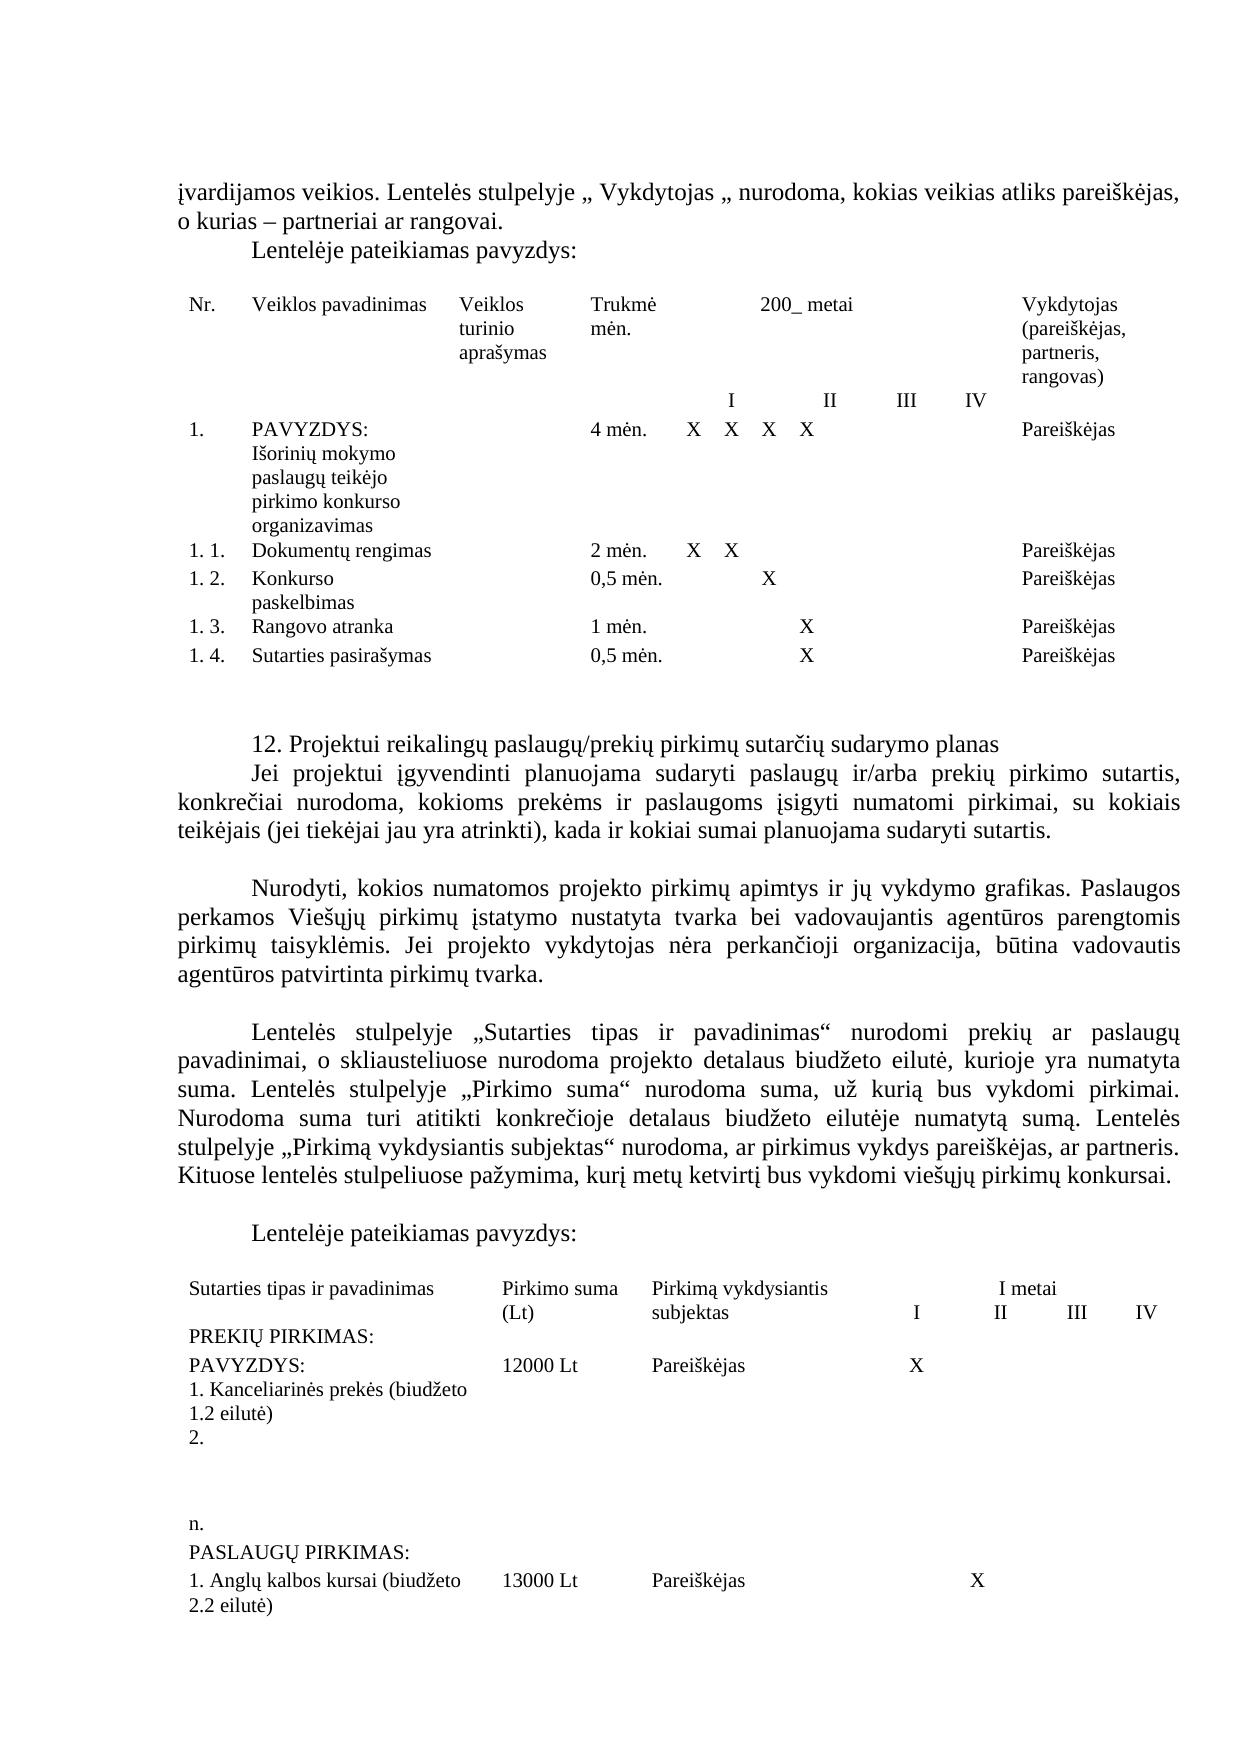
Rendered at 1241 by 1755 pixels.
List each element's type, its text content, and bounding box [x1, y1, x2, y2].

table_cell Sutarties pasirašymas [240, 643, 448, 672]
table_cell [941, 643, 964, 672]
table_cell Pareiškėjas [640, 1569, 874, 1617]
table_cell [448, 614, 579, 643]
table_cell Pareiškėjas [1010, 614, 1181, 643]
table_cell X [788, 643, 825, 672]
table_cell [935, 1569, 958, 1617]
table_cell [935, 1324, 958, 1352]
table_cell [849, 566, 872, 614]
table_cell 0,5 mėn. [579, 566, 675, 614]
text 12. Projektui reikalingų paslaugų/prekių pirkimų sutarčių sudarymo planas [177, 729, 1181, 758]
table_cell [448, 672, 579, 701]
table_cell [959, 1540, 996, 1568]
table_cell [713, 566, 750, 614]
table_cell [1019, 1324, 1042, 1352]
table_cell I [875, 1300, 958, 1324]
table_cell [448, 538, 579, 566]
table_cell [640, 1425, 874, 1453]
table_header I metai [875, 1276, 1181, 1300]
table_cell PASLAUGŲ PIRKIMAS: [177, 1540, 491, 1568]
table_cell [1065, 1425, 1088, 1453]
table_cell 1. Anglų kalbos kursai (biudžeto 2.2 eilutė) [177, 1569, 491, 1617]
table_cell [959, 1511, 996, 1540]
table_cell [1065, 1482, 1088, 1511]
table_cell [895, 643, 918, 672]
table_cell [935, 1540, 958, 1568]
table_cell [1135, 1425, 1158, 1453]
table_cell [1019, 1425, 1042, 1453]
table_cell I [675, 389, 788, 417]
table_cell [918, 566, 941, 614]
table_cell [240, 672, 448, 701]
table_cell [898, 1569, 935, 1617]
table_cell [872, 538, 895, 566]
text Lentelėje pateikiamas pavyzdys: [177, 235, 1181, 263]
table_cell PAVYZDYS: 1. Kanceliarinės prekės (biudžeto 1.2 eilutė) [177, 1353, 491, 1425]
table_cell 0,5 mėn. [579, 643, 675, 672]
table_cell 12000 Lt [491, 1353, 640, 1425]
table_cell [875, 1569, 898, 1617]
table_cell X [750, 417, 788, 537]
table_cell [1089, 1569, 1112, 1617]
table_cell [898, 1540, 935, 1568]
table_cell [996, 1540, 1019, 1568]
table_cell [1135, 1324, 1158, 1352]
table_cell [1089, 1540, 1112, 1568]
table_cell [1010, 389, 1181, 417]
table_cell [895, 417, 918, 537]
table_cell [875, 1511, 898, 1540]
table_cell [1089, 1482, 1112, 1511]
text Lentelės stulpelyje „Sutarties tipas ir pavadinimas“ nurodomi prekių ar paslaugų pavadinimai, o skliausteliuose nurodoma projekto detalaus biudžeto eilutė, kurioje yra numatyta suma. Lentelės stulpelyje „Pirkimo suma“ nurodoma suma, už kurią bus vykdomi pirkimai. Nurodoma suma turi atitikti konkrečioje detalaus biudžeto eilutėje numatytą sumą. Lentelės stulpelyje „Pirkimą vykdysiantis subjektas“ nurodoma, ar pirkimus vykdys pareiškėjas, ar partneris. Kituose lentelės stulpeliuose pažymima, kurį metų ketvirtį bus vykdomi viešųjų pirkimų konkursai. [177, 1017, 1181, 1189]
table_cell [964, 538, 987, 566]
table_cell [996, 1511, 1019, 1540]
table_cell X [713, 538, 750, 566]
table_cell Pareiškėjas [640, 1353, 874, 1425]
table_cell [788, 566, 825, 614]
table_cell [713, 672, 750, 701]
table_cell [1158, 1569, 1181, 1617]
table_cell [448, 389, 579, 417]
table_cell [825, 643, 848, 672]
table_cell [935, 1425, 958, 1453]
table_header Veiklos turinio aprašymas [448, 292, 579, 388]
table_cell [825, 672, 848, 701]
table_cell [898, 1482, 935, 1511]
table_cell [1042, 1482, 1065, 1511]
table_cell [875, 1540, 898, 1568]
table_cell [918, 417, 941, 537]
table_cell [996, 1353, 1019, 1425]
table_cell [935, 1353, 958, 1425]
table_cell [1042, 1569, 1065, 1617]
table_cell II [959, 1300, 1042, 1324]
table_cell [675, 643, 713, 672]
table_cell [1065, 1353, 1088, 1425]
table_cell [177, 389, 240, 417]
table_cell [987, 417, 1010, 537]
table_cell [640, 1540, 874, 1568]
table_cell [1019, 1569, 1042, 1617]
table_cell 1 mėn. [579, 614, 675, 643]
text Jei projektui įgyvendinti planuojama sudaryti paslaugų ir/arba prekių pirkimo sutartis, konkrečiai nurodoma, kokioms prekėms ir paslaugoms įsigyti numatomi pirkimai, su kokiais teikėjais (jei tiekėjai jau yra atrinkti), kada ir kokiai sumai planuojama sudaryti sutartis. [177, 758, 1181, 844]
table_cell [675, 614, 713, 643]
table_cell [895, 614, 918, 643]
table_cell [964, 614, 987, 643]
table_cell Rangovo atranka [240, 614, 448, 643]
table_cell [895, 538, 918, 566]
table_cell [1042, 1540, 1065, 1568]
table_cell [1089, 1454, 1112, 1482]
table_cell [640, 1454, 874, 1482]
table_cell [941, 614, 964, 643]
table_cell [1135, 1482, 1158, 1511]
table_cell Konkurso paskelbimas [240, 566, 448, 614]
table_cell [788, 672, 825, 701]
table_cell [1065, 1569, 1088, 1617]
table_cell [1019, 1540, 1042, 1568]
table_cell [898, 1511, 935, 1540]
table_cell [177, 672, 240, 701]
table_cell [872, 417, 895, 537]
table_cell X [898, 1353, 935, 1425]
table_cell [959, 1425, 996, 1453]
table_cell [1042, 1425, 1065, 1453]
table_cell [1112, 1454, 1135, 1482]
table_cell [1112, 1540, 1135, 1568]
table_cell [1112, 1482, 1135, 1511]
table_cell [941, 566, 964, 614]
table_cell [491, 1482, 640, 1511]
table_cell [1158, 1425, 1181, 1453]
table_cell [240, 389, 448, 417]
table_cell [1112, 1324, 1135, 1352]
table_cell [1112, 1511, 1135, 1540]
table_cell Pareiškėjas [1010, 566, 1181, 614]
table_header Veiklos pavadinimas [240, 292, 448, 388]
table_cell 1. [177, 417, 240, 537]
table_cell [675, 672, 713, 701]
table_cell [987, 672, 1010, 701]
table_cell [996, 1324, 1019, 1352]
table_cell [1010, 672, 1181, 701]
table_cell [941, 538, 964, 566]
table_cell [491, 1425, 640, 1453]
table_cell 1. 1. [177, 538, 240, 566]
table_cell [750, 538, 788, 566]
table_cell [1158, 1482, 1181, 1511]
table_cell [935, 1482, 958, 1511]
table_cell X [713, 417, 750, 537]
table_cell [1042, 1454, 1065, 1482]
table_cell [825, 566, 848, 614]
table_cell IV [941, 389, 1010, 417]
table_cell [750, 672, 788, 701]
table_cell [964, 417, 987, 537]
table_cell [1089, 1324, 1112, 1352]
table_cell [1042, 1353, 1065, 1425]
table_cell [875, 1353, 898, 1425]
table_cell [849, 538, 872, 566]
table_cell [491, 1324, 640, 1352]
table_cell [1089, 1353, 1112, 1425]
table_cell [1158, 1324, 1181, 1352]
table_cell IV [1112, 1300, 1181, 1324]
table_cell [996, 1454, 1019, 1482]
table_cell [918, 614, 941, 643]
table_cell [1089, 1425, 1112, 1453]
table_header 200_ metai [675, 292, 1010, 388]
table_cell [996, 1482, 1019, 1511]
table_cell X [675, 417, 713, 537]
table_cell [895, 672, 918, 701]
table_cell X [675, 538, 713, 566]
table_cell [1019, 1482, 1042, 1511]
table_cell [675, 566, 713, 614]
table_cell [1135, 1454, 1158, 1482]
table_cell 2. [177, 1425, 491, 1453]
table_cell [579, 672, 675, 701]
table_cell [849, 417, 872, 537]
table_cell [1135, 1511, 1158, 1540]
table_cell [849, 643, 872, 672]
table_header Pirkimo suma (Lt) [491, 1276, 640, 1324]
table_cell [872, 614, 895, 643]
table_cell [825, 538, 848, 566]
table_cell [918, 672, 941, 701]
table_cell [1112, 1353, 1135, 1425]
table_cell 1. 4. [177, 643, 240, 672]
table_cell [959, 1353, 996, 1425]
table_cell PREKIŲ PIRKIMAS: [177, 1324, 491, 1352]
table_cell [987, 538, 1010, 566]
table_cell 1. 2. [177, 566, 240, 614]
table_cell [959, 1454, 996, 1482]
table_header Trukmė mėn. [579, 292, 675, 388]
table_cell [964, 643, 987, 672]
table_cell [895, 566, 918, 614]
table_cell [964, 672, 987, 701]
table_cell [640, 1324, 874, 1352]
table_cell [898, 1425, 935, 1453]
table_cell [491, 1454, 640, 1482]
table_cell 1. 3. [177, 614, 240, 643]
table_cell [448, 643, 579, 672]
table_cell [640, 1511, 874, 1540]
table_cell [1158, 1511, 1181, 1540]
table_cell [1135, 1353, 1158, 1425]
table_cell [825, 614, 848, 643]
table_cell [1158, 1353, 1181, 1425]
table_cell [713, 614, 750, 643]
table_header Nr. [177, 292, 240, 388]
table_cell 13000 Lt [491, 1569, 640, 1617]
table_cell [849, 672, 872, 701]
table_cell [941, 417, 964, 537]
table_cell [640, 1482, 874, 1511]
table_cell X [959, 1569, 996, 1617]
table_header Pirkimą vykdysiantis subjektas [640, 1276, 874, 1324]
table_cell [987, 614, 1010, 643]
table_cell [1042, 1511, 1065, 1540]
table_cell X [750, 566, 788, 614]
table_cell [898, 1454, 935, 1482]
table_cell [898, 1324, 935, 1352]
table_cell [918, 538, 941, 566]
table_cell [875, 1324, 898, 1352]
table_cell [872, 672, 895, 701]
table_cell [825, 417, 848, 537]
text įvardijamos veikios. Lentelės stulpelyje „ Vykdytojas „ nurodoma, kokias veikias atliks pareiškėjas, o kurias – partneriai ar rangovai. [177, 177, 1181, 235]
table_cell [996, 1425, 1019, 1453]
table_cell Dokumentų rengimas [240, 538, 448, 566]
table_cell [1158, 1540, 1181, 1568]
table_cell [935, 1454, 958, 1482]
table_cell [996, 1569, 1019, 1617]
table_cell [959, 1482, 996, 1511]
table_cell [875, 1482, 898, 1511]
table_cell [750, 643, 788, 672]
table_cell [872, 566, 895, 614]
table_cell [750, 614, 788, 643]
table_cell [1135, 1540, 1158, 1568]
table_cell [964, 566, 987, 614]
table_cell [941, 672, 964, 701]
table_cell [1019, 1511, 1042, 1540]
table_cell [448, 417, 579, 537]
table_header Vykdytojas (pareiškėjas, partneris, rangovas) [1010, 292, 1181, 388]
table_cell n. [177, 1511, 491, 1540]
table_cell [1158, 1454, 1181, 1482]
table_cell [1042, 1324, 1065, 1352]
table_cell Pareiškėjas [1010, 538, 1181, 566]
table_cell [1112, 1425, 1135, 1453]
table_cell [491, 1511, 640, 1540]
table_cell [918, 643, 941, 672]
table_cell [1089, 1511, 1112, 1540]
table_cell [1135, 1569, 1158, 1617]
table_cell [1112, 1569, 1135, 1617]
table_cell [1065, 1511, 1088, 1540]
table_cell [1065, 1540, 1088, 1568]
table_cell Pareiškėjas [1010, 643, 1181, 672]
table_cell [935, 1511, 958, 1540]
table_cell X [788, 417, 825, 537]
table_cell III [872, 389, 941, 417]
table_cell [1019, 1353, 1042, 1425]
table_cell [959, 1324, 996, 1352]
table_cell 4 mėn. [579, 417, 675, 537]
table_cell [579, 389, 675, 417]
table_cell [875, 1425, 898, 1453]
table_cell [177, 1482, 491, 1511]
table_cell [491, 1540, 640, 1568]
table_cell X [788, 614, 825, 643]
table_cell [1065, 1454, 1088, 1482]
table_cell [788, 538, 825, 566]
table_cell [177, 1454, 491, 1482]
table_cell [849, 614, 872, 643]
text Nurodyti, kokios numatomos projekto pirkimų apimtys ir jų vykdymo grafikas. Paslaugos perkamos Viešųjų pirkimų įstatymo nustatyta tvarka bei vadovaujantis agentūros parengtomis pirkimų taisyklėmis. Jei projekto vykdytojas nėra perkančioji organizacija, būtina vadovautis agentūros patvirtinta pirkimų tvarka. [177, 873, 1181, 988]
table_cell Pareiškėjas [1010, 417, 1181, 537]
table_header Sutarties tipas ir pavadinimas [177, 1276, 491, 1324]
table_cell [448, 566, 579, 614]
table_cell [987, 566, 1010, 614]
table_cell II [788, 389, 872, 417]
table_cell [713, 643, 750, 672]
table_cell [875, 1454, 898, 1482]
table_cell 2 mėn. [579, 538, 675, 566]
table_cell [1065, 1324, 1088, 1352]
table_cell [1019, 1454, 1042, 1482]
table_cell [872, 643, 895, 672]
table_cell III [1042, 1300, 1112, 1324]
table_cell [987, 643, 1010, 672]
table_cell PAVYZDYS: Išorinių mokymo paslaugų teikėjo pirkimo konkurso organizavimas [240, 417, 448, 537]
text Lentelėje pateikiamas pavyzdys: [177, 1218, 1181, 1247]
